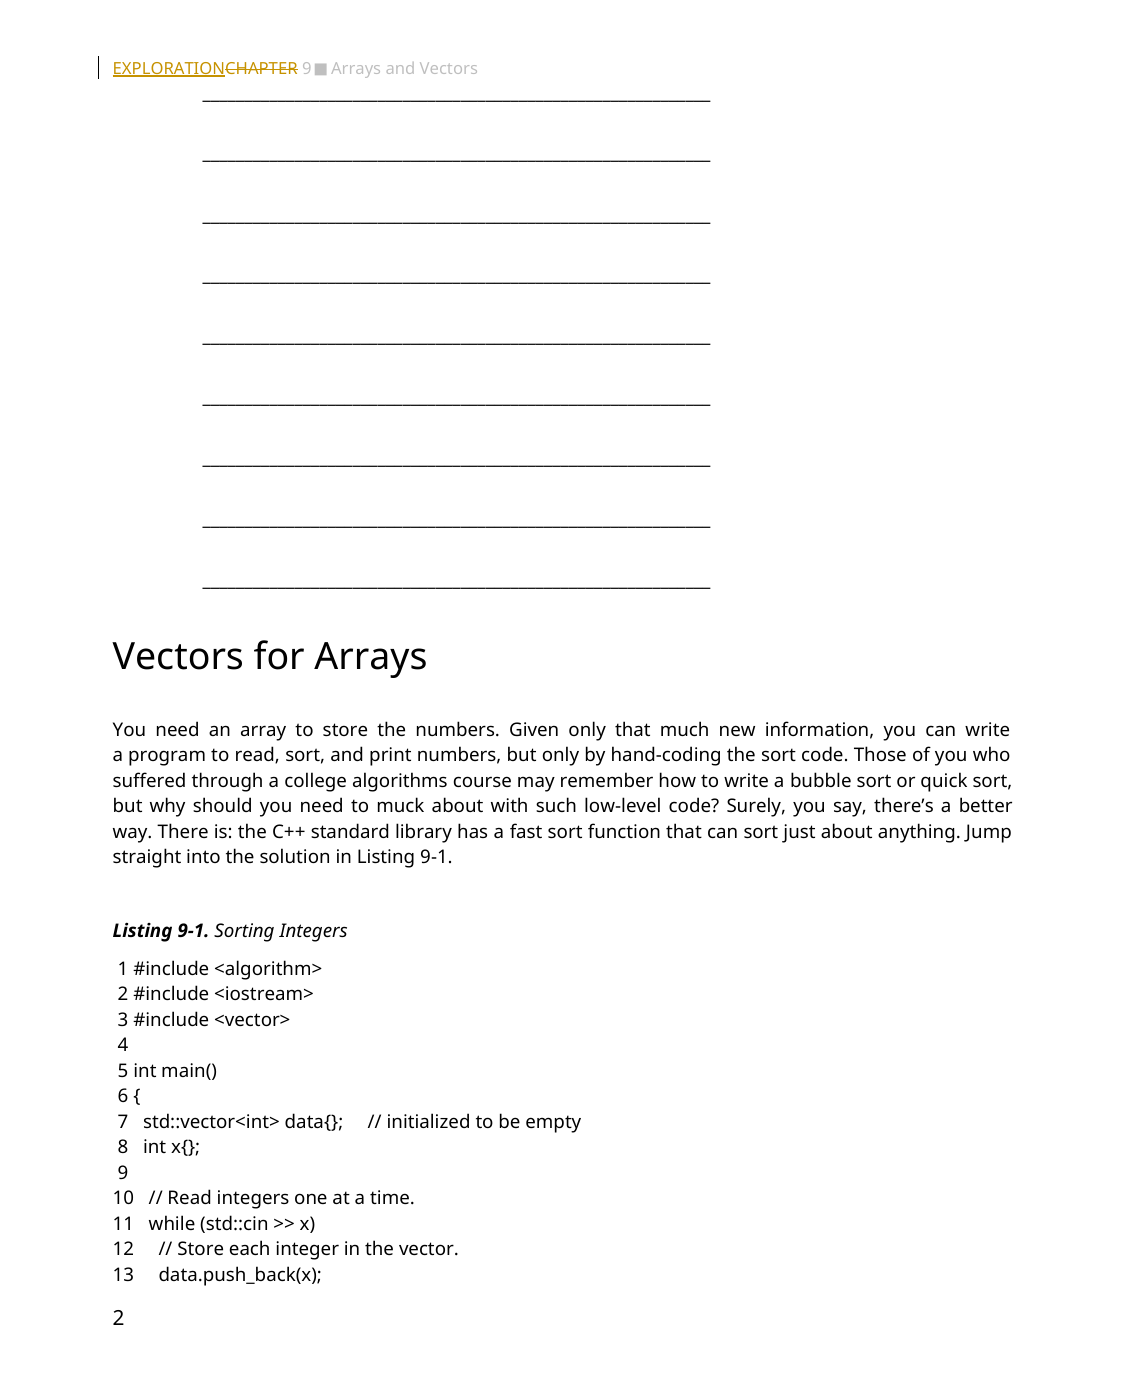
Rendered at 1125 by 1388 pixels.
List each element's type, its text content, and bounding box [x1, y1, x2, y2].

text 6 { [112, 1083, 1012, 1108]
text 1 #include <algorithm> [112, 955, 1012, 981]
text 10 // Read integers one at a time. [112, 1185, 1012, 1210]
text 13 data.push_back(x); [112, 1261, 1012, 1287]
list _____________________________________________________________ [202, 201, 1012, 226]
text 3 #include <vector> [112, 1006, 1012, 1032]
text You need an array to store the numbers. Given only that much new information, you can write a program to read, sort, and print numbers, but only by hand-coding the sort code. Those of you who suffered through a college algorithms course may remember how to write a bubble sort or quick sort, but why should you need to muck about with such low-level code? Surely, you say, there’s a better way. There is: the C++ standard library has a fast sort function that can sort just about anything. Jump straight into the solution in Listing 9‑1. [112, 716, 1012, 869]
list _____________________________________________________________ [202, 384, 1012, 409]
text Listing 9‑1. Sorting Integers [112, 917, 1012, 942]
list _____________________________________________________________ [202, 262, 1012, 287]
text 9 [112, 1159, 1012, 1185]
list _____________________________________________________________ [202, 140, 1012, 165]
list _____________________________________________________________ [202, 79, 1012, 104]
list _____________________________________________________________ [202, 323, 1012, 348]
text 5 int main() [112, 1057, 1012, 1083]
text 12 // Store each integer in the vector. [112, 1236, 1012, 1261]
text 7 std::vector<int> data{}; // initialized to be empty [112, 1108, 1012, 1134]
text 8 int x{}; [112, 1134, 1012, 1159]
text 4 [112, 1032, 1012, 1057]
text 11 while (std::cin >> x) [112, 1210, 1012, 1236]
text 2 #include <iostream> [112, 981, 1012, 1006]
list _____________________________________________________________ [202, 506, 1012, 531]
list _____________________________________________________________ [202, 444, 1012, 470]
subtitle Vectors for Arrays [112, 629, 1012, 681]
list _____________________________________________________________ [202, 566, 1012, 592]
